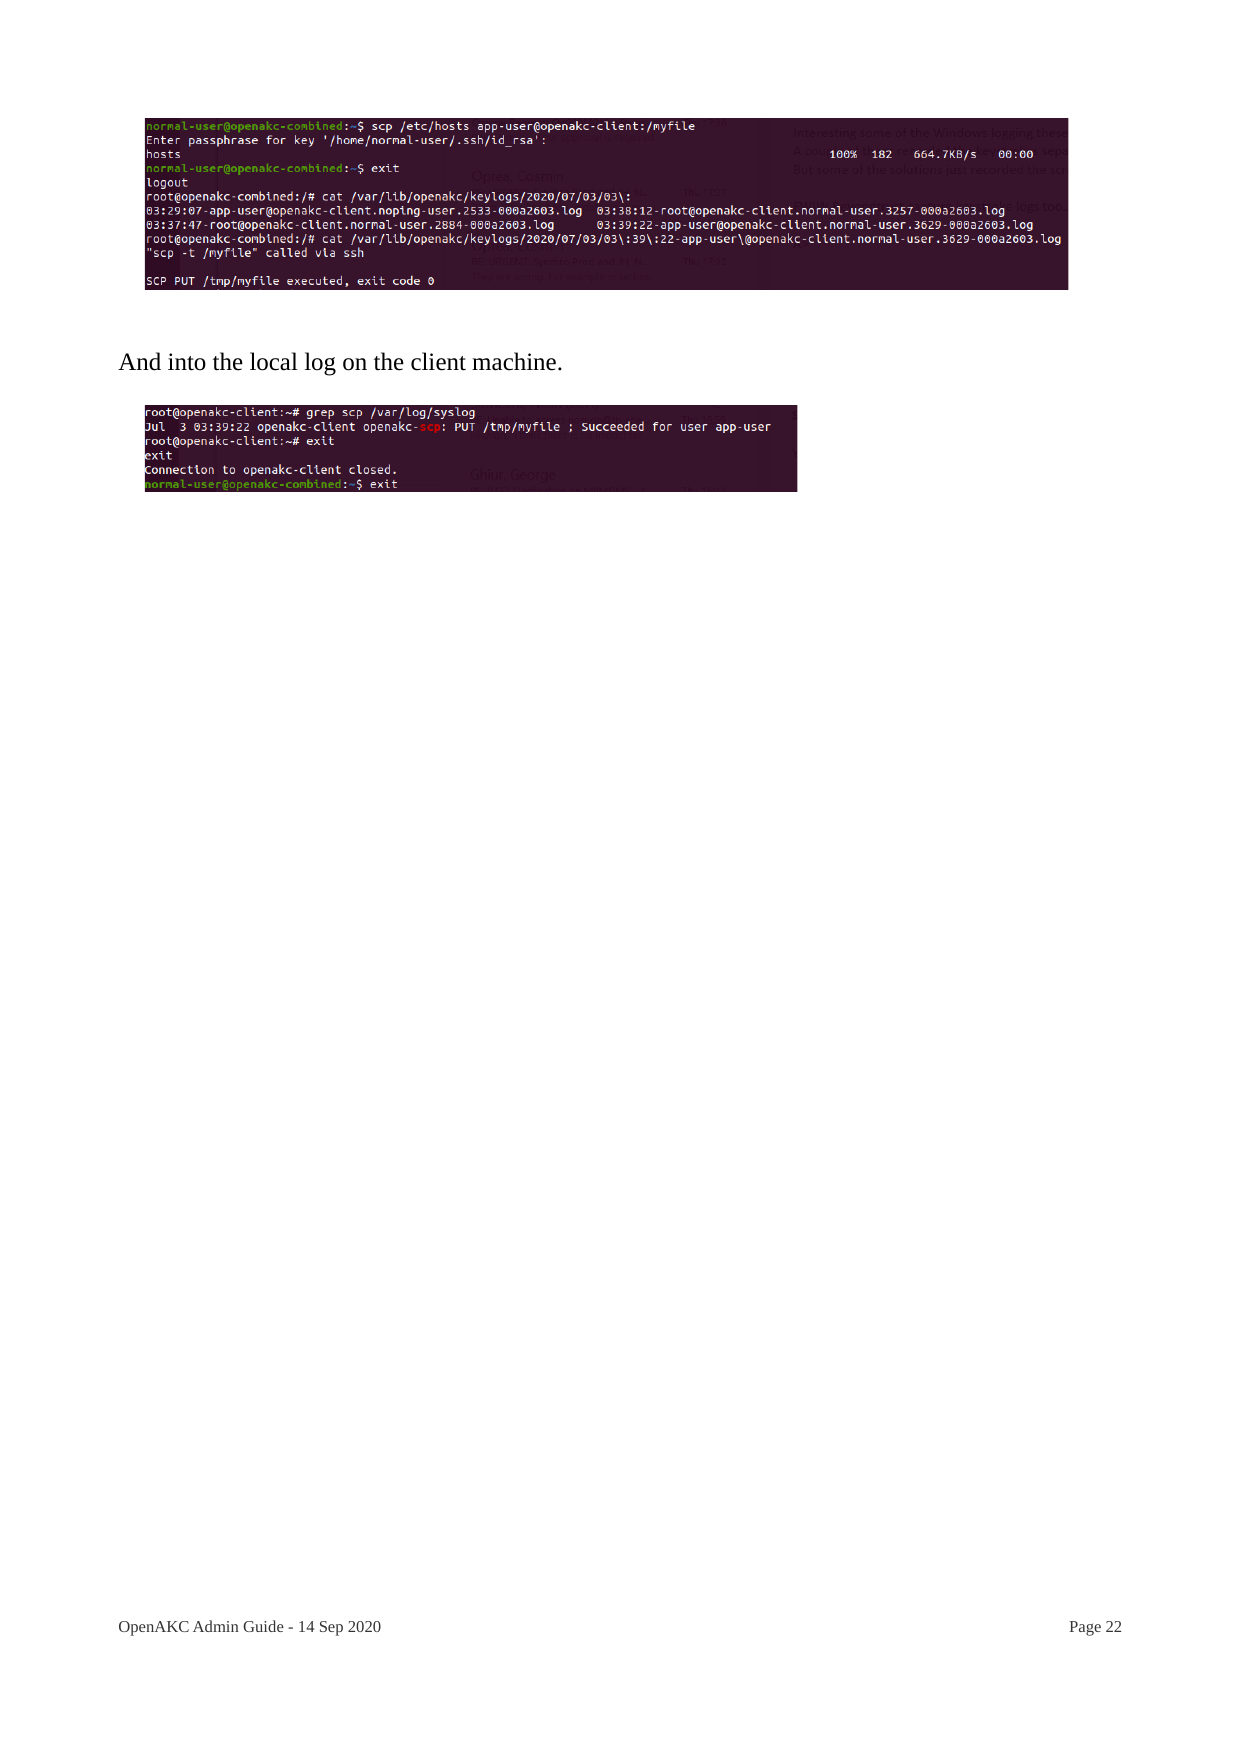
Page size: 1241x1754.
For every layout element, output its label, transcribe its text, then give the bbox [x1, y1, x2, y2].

picture [144, 118, 1069, 290]
picture [144, 405, 798, 492]
text And into the local log on the client machine. [118, 347, 1122, 376]
